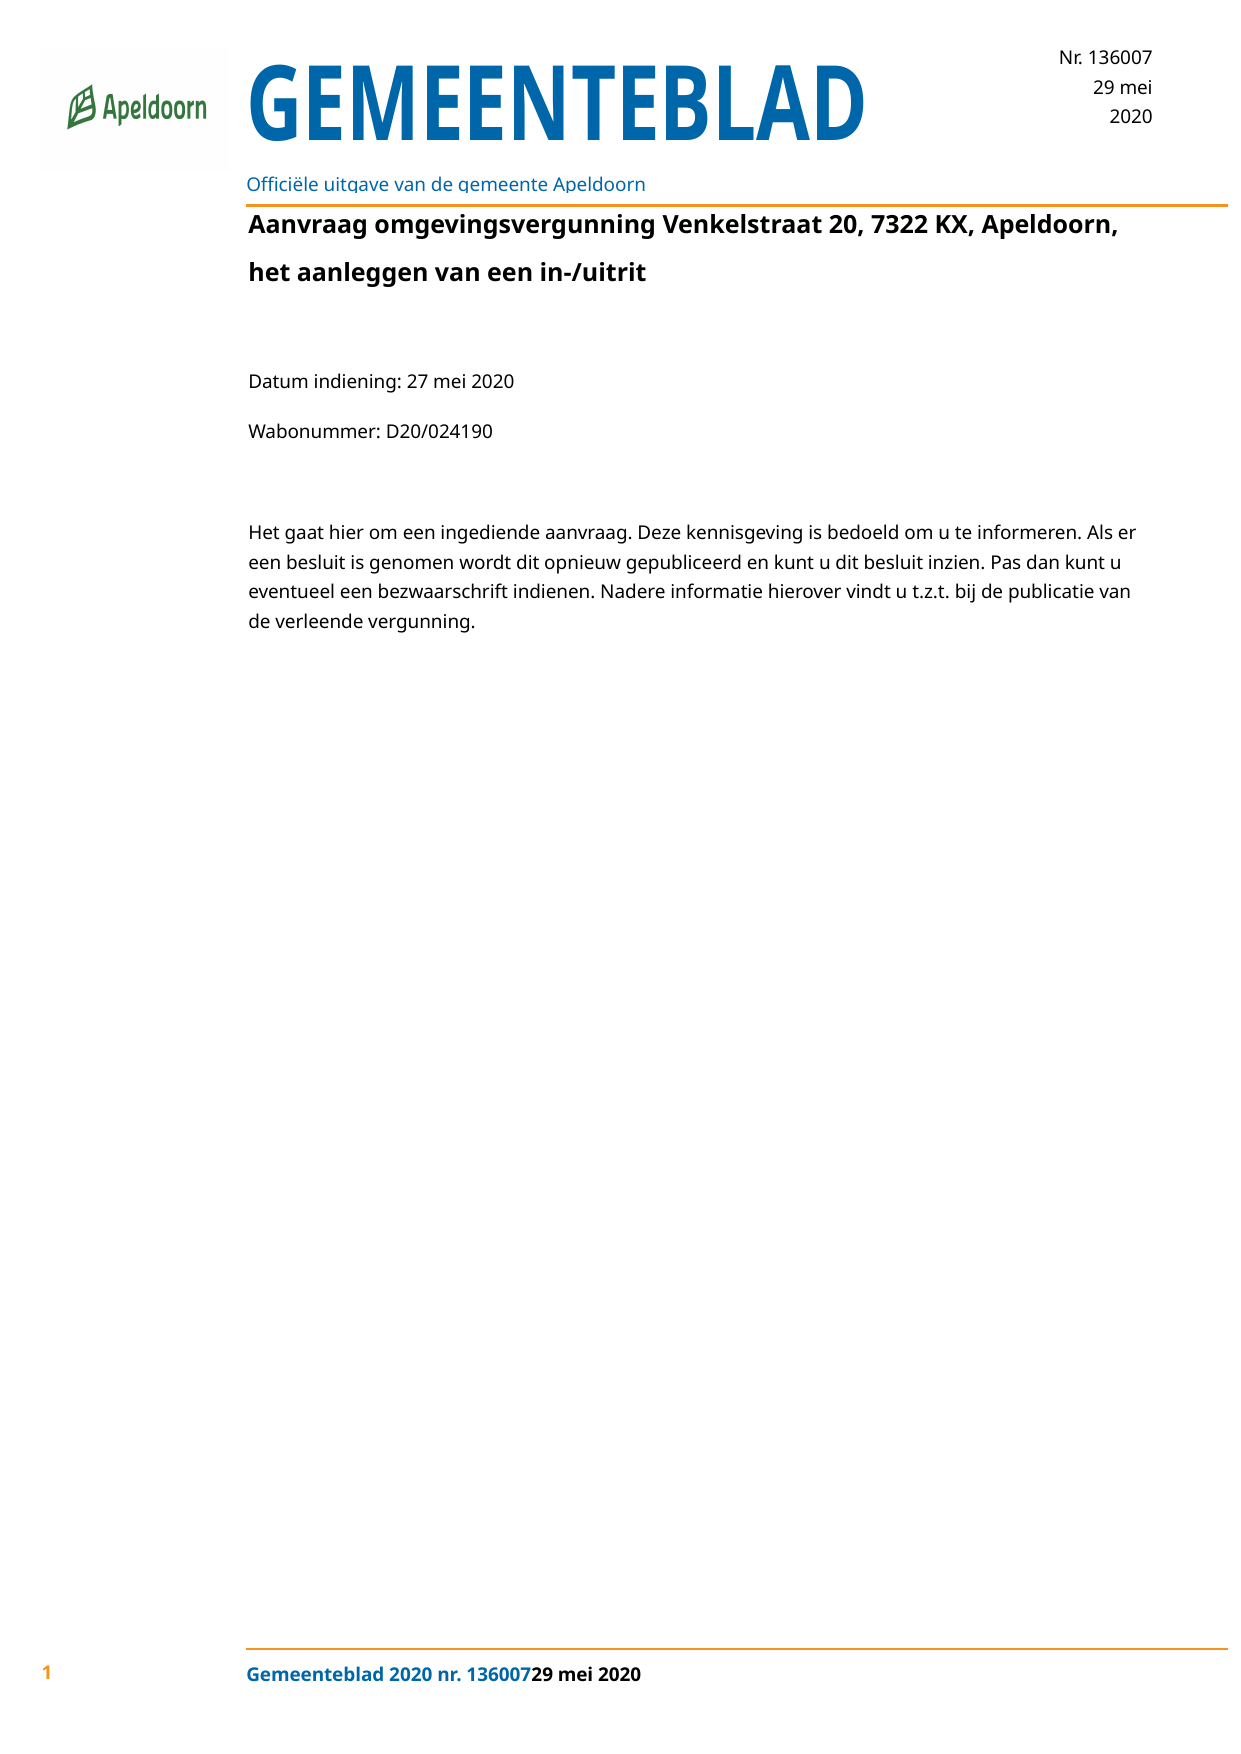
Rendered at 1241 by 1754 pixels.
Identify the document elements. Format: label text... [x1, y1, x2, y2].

text Aanvraag omgevingsvergunning Venkelstraat 20, 7322 KX, Apeldoorn, het aanleggen van een in-/uitrit [248, 207, 1152, 288]
text Het gaat hier om een ingediende aanvraag. Deze kennisgeving is bedoeld om u te informeren. Als er een besluit is genomen wordt dit opnieuw gepubliceerd en kunt u dit besluit inzien. Pas dan kunt u eventueel een bezwaarschrift indienen. Nadere informatie hierover vindt u t.z.t. bij de publicatie van de verleende vergunning. [248, 519, 1152, 634]
text Datum indiening: 27 mei 2020 [248, 368, 1152, 394]
picture [41, 47, 231, 172]
text Wabonummer: D20/024190 [248, 419, 1152, 444]
